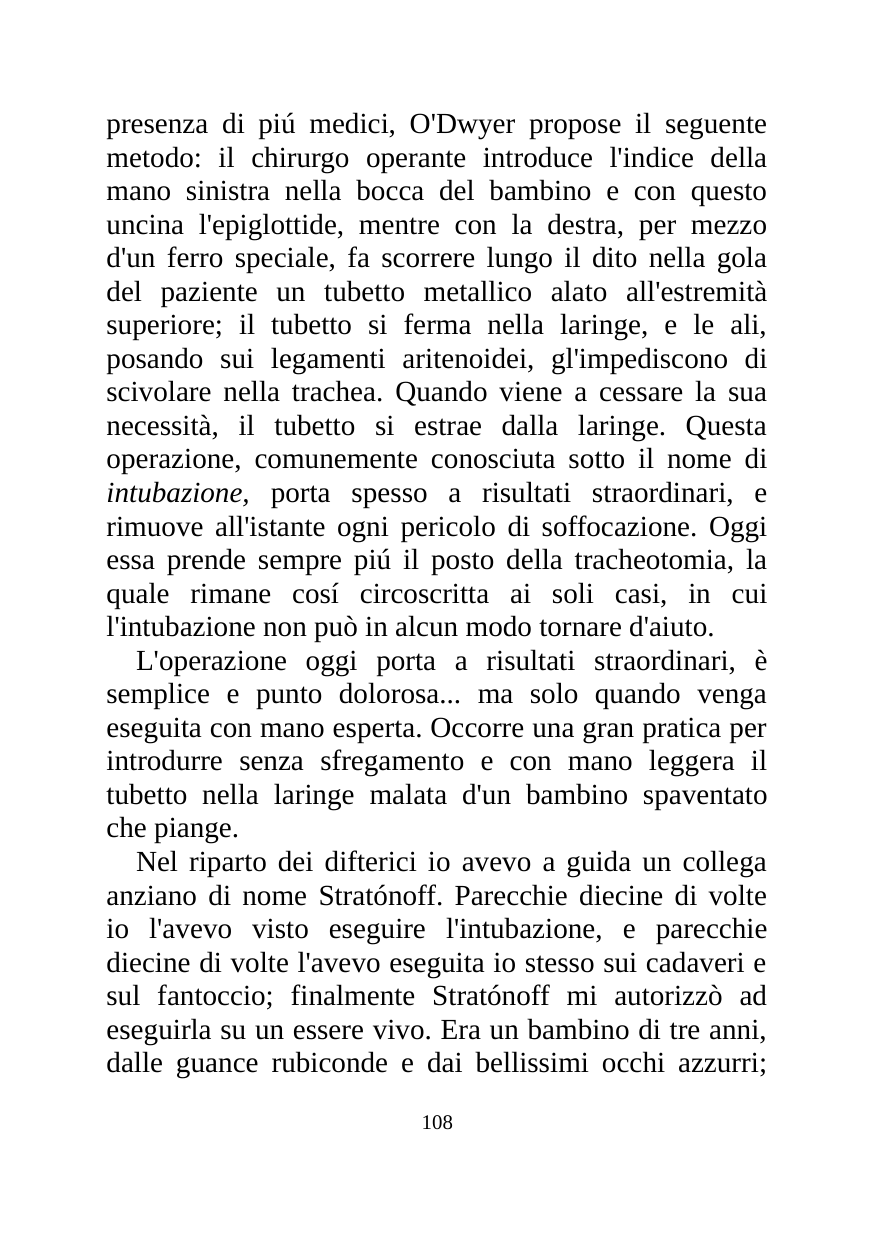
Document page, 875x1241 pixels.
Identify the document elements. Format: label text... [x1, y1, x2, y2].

text Nel riparto dei difterici io avevo a guida un collega anziano di nome Stratónoff. Parecchie diecine di volte io l'avevo visto eseguire l'intubazione, e parecchie diecine di volte l'avevo eseguita io stesso sui cadaveri e sul fantoccio; finalmente Stratónoff mi autorizzò ad eseguirla su un essere vivo. Era un bambino di tre anni, dalle guance rubiconde e dai bellissimi occhi azzurri; [106, 844, 768, 1079]
text presenza di piú medici, O'Dwyer propose il seguente metodo: il chirurgo operante introduce l'indice della mano sinistra nella bocca del bambino e con questo uncina l'epiglottide, mentre con la destra, per mezzo d'un ferro speciale, fa scorrere lungo il dito nella gola del paziente un tubetto metallico alato all'estremità superiore; il tubetto si ferma nella laringe, e le ali, posando sui legamenti aritenoidei, gl'impediscono di scivolare nella trachea. Quando viene a cessare la sua necessità, il tubetto si estrae dalla laringe. Questa operazione, comunemente conosciuta sotto il nome di intubazione, porta spesso a risultati straordinari, e rimuove all'istante ogni pericolo di soffocazione. Oggi essa prende sempre piú il posto della tracheotomia, la quale rimane cosí circoscritta ai soli casi, in cui l'intubazione non può in alcun modo tornare d'aiuto. [106, 106, 768, 643]
text L'operazione oggi porta a risultati straordinari, è semplice e punto dolorosa... ma solo quando venga eseguita con mano esperta. Occorre una gran pratica per introdurre senza sfregamento e con mano leggera il tubetto nella laringe malata d'un bambino spaventato che piange. [106, 643, 768, 844]
